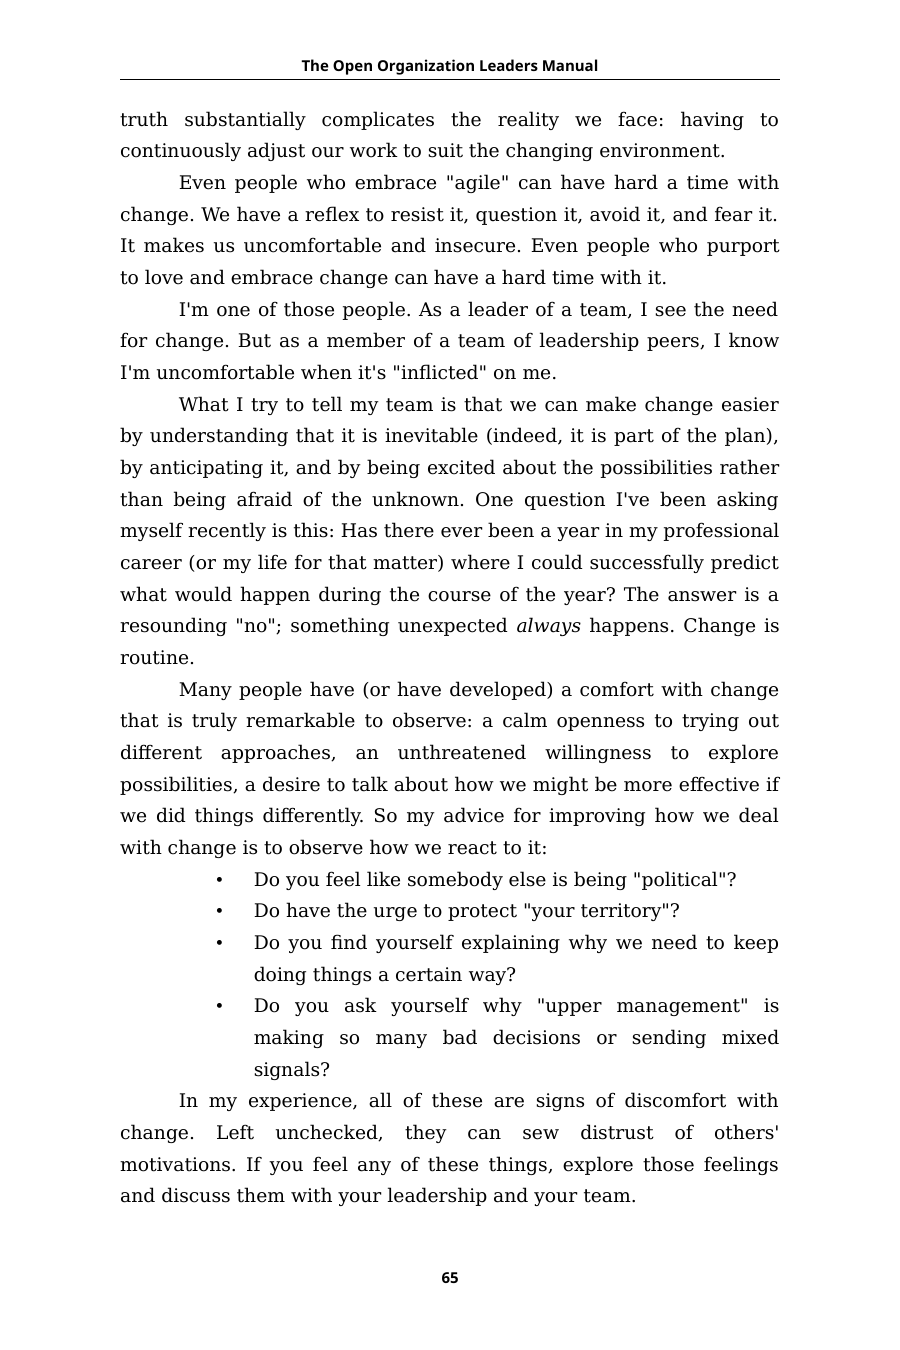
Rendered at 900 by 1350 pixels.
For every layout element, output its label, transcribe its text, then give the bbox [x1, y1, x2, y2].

text In my experience, all of these are signs of discomfort with change. Left unchecked, they can sew distrust of others' motivations. If you feel any of these things, explore those feelings and discuss them with your leadership and your team. [120, 1090, 780, 1207]
text Many people have (or have developed) a comfort with change that is truly remarkable to observe: a calm openness to trying out different approaches, an unthreatened willingness to explore possibilities, a desire to talk about how we might be more effective if we did things differently. So my advice for improving how we deal with change is to observe how we react to it: [120, 679, 780, 859]
text truth substantially complicates the reality we face: having to continuously adjust our work to suit the changing environment. [120, 109, 780, 162]
list Do you feel like somebody else is being "political"? [216, 869, 780, 891]
list Do you find yourself explaining why we need to keep doing things a certain way? [216, 932, 780, 986]
list Do you ask yourself why "upper management" is making so many bad decisions or sending mixed signals? [216, 995, 780, 1081]
text Even people who embrace "agile" can have hard a time with change. We have a reflex to resist it, question it, avoid it, and fear it. It makes us uncomfortable and insecure. Even people who purport to love and embrace change can have a hard time with it. [120, 172, 780, 289]
text I'm one of those people. As a leader of a team, I see the need for change. But as a member of a team of leadership peers, I know I'm uncomfortable when it's "inflicted" on me. [120, 299, 780, 384]
text What I try to tell my team is that we can make change easier by understanding that it is inevitable (indeed, it is part of the plan), by anticipating it, and by being excited about the possibilities rather than being afraid of the unknown. One question I've been asking myself recently is this: Has there ever been a year in my professional career (or my life for that matter) where I could successfully predict what would happen during the course of the year? The answer is a resounding "no"; something unexpected always happens. Change is routine. [120, 394, 780, 669]
list Do have the urge to protect "your territory"? [216, 900, 780, 922]
